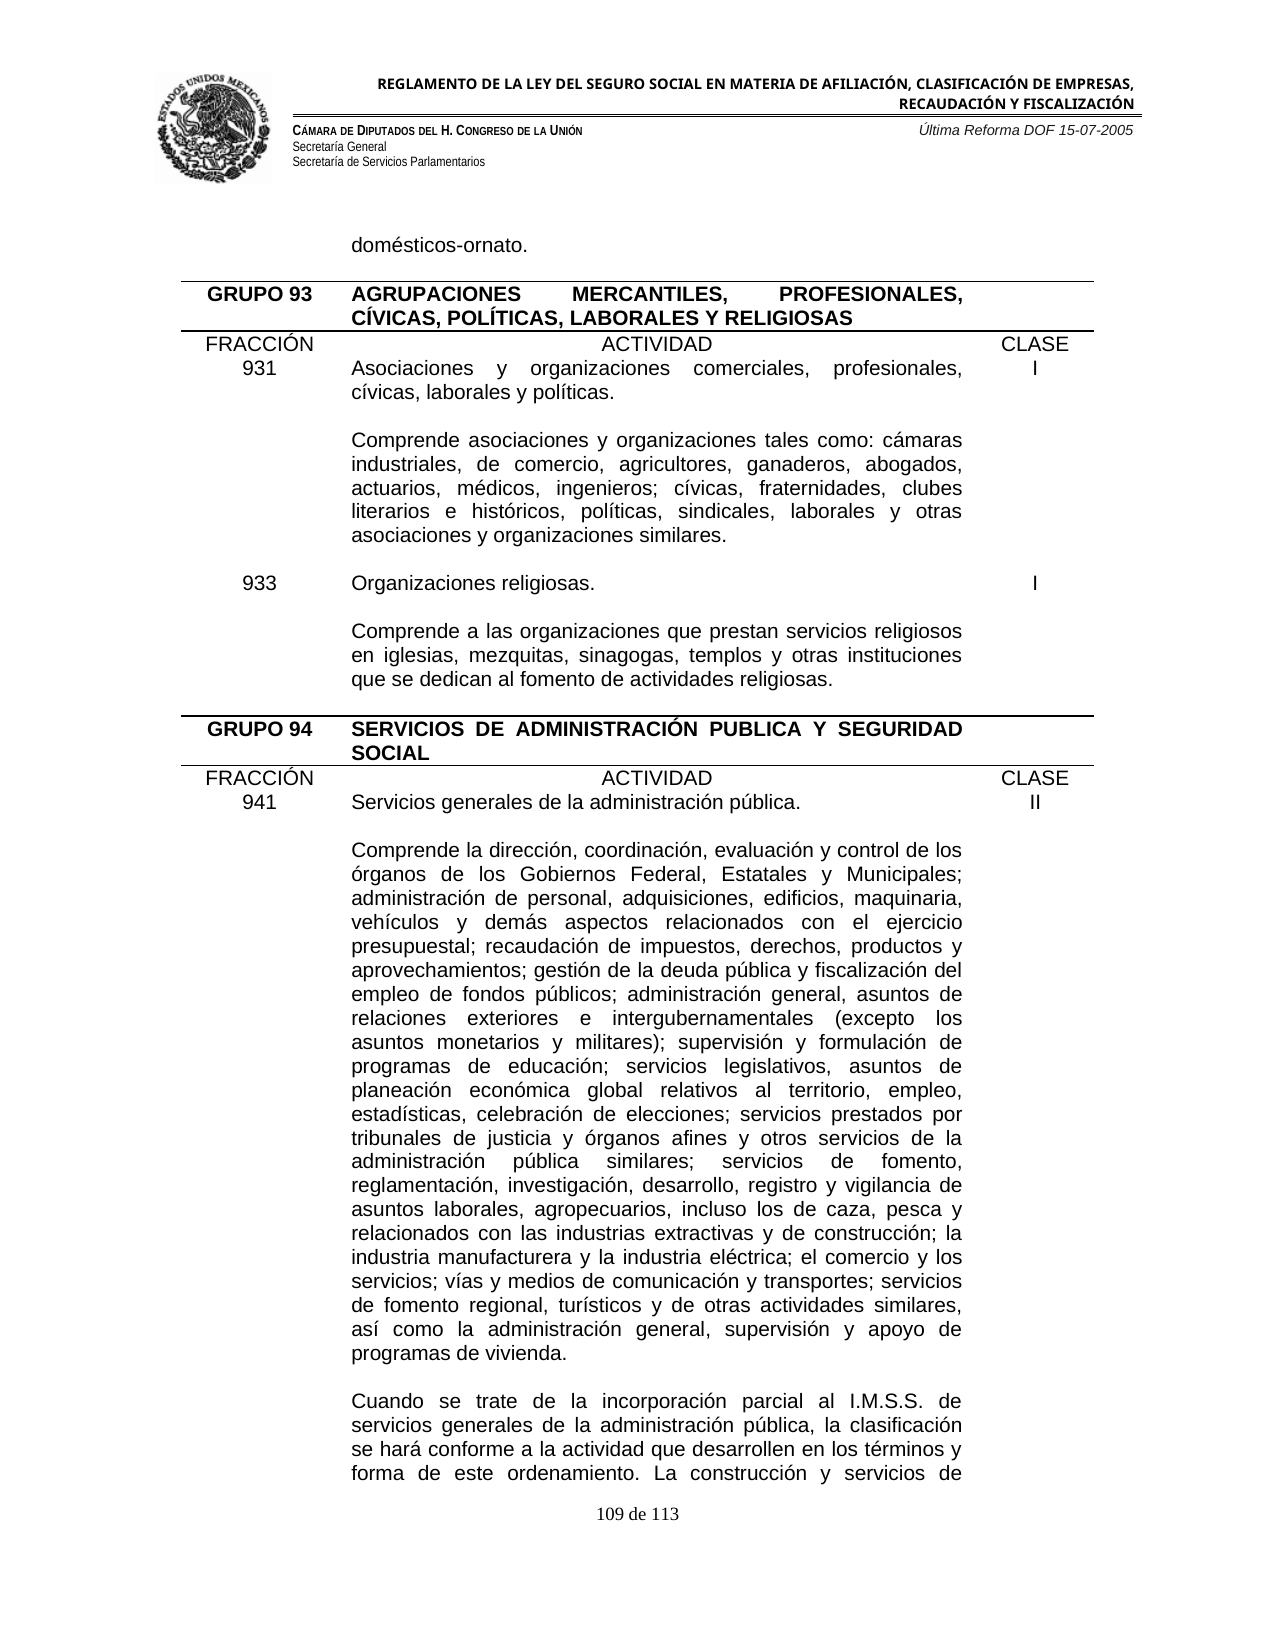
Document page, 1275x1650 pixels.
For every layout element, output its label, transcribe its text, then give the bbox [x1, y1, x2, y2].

table_cell [181, 233, 338, 281]
table_cell FRACCIÓN [181, 332, 338, 356]
table_cell CLASE [976, 766, 1094, 790]
table_cell Cuando se trate de la incorporación parcial al I.M.S.S. de servicios generales de la administración pública, la clasificación se hará conforme a la actividad que desarrollen en los términos y forma de este ordenamiento. La construcción y servicios de [338, 1389, 976, 1485]
table_cell Comprende la dirección, coordinación, evaluación y control de los órganos de los Gobiernos Federal, Estatales y Municipales; administración de personal, adquisiciones, edificios, maquinaria, vehículos y demás aspectos relacionados con el ejercicio presupuestal; recaudación de impuestos, derechos, productos y aprovechamientos; gestión de la deuda pública y fiscalización del empleo de fondos públicos; administración general, asuntos de relaciones exteriores e intergubernamentales (excepto los asuntos monetarios y militares); supervisión y formulación de programas de educación; servicios legislativos, asuntos de planeación económica global relativos al territorio, empleo, estadísticas, celebración de elecciones; servicios prestados por tribunales de justicia y órganos afines y otros servicios de la administración pública similares; servicios de fomento, reglamentación, investigación, desarrollo, registro y vigilancia de asuntos laborales, agropecuarios, incluso los de caza, pesca y relacionados con las industrias extractivas y de construcción; la industria manufacturera y la industria eléctrica; el comercio y los servicios; vías y medios de comunicación y transportes; servicios de fomento regional, turísticos y de otras actividades similares, así como la administración general, supervisión y apoyo de programas de vivienda. [338, 838, 976, 1389]
table_cell [976, 838, 1094, 1389]
table_cell [976, 282, 1094, 330]
table_cell [181, 1389, 338, 1485]
table_cell I [976, 356, 1094, 571]
table_cell Organizaciones religiosas. Comprende a las organizaciones que prestan servicios religiosos en iglesias, mezquitas, sinagogas, templos y otras instituciones que se dedican al fomento de actividades religiosas. [338, 571, 976, 715]
table_cell 931 [181, 356, 338, 571]
table_cell 933 [181, 571, 338, 715]
table_cell Asociaciones y organizaciones comerciales, profesionales, cívicas, laborales y políticas. Comprende asociaciones y organizaciones tales como: cámaras industriales, de comercio, agricultores, ganaderos, abogados, actuarios, médicos, ingenieros; cívicas, fraternidades, clubes literarios e históricos, políticas, sindicales, laborales y otras asociaciones y organizaciones similares. [338, 356, 976, 571]
table_cell [181, 838, 338, 1389]
table_cell ACTIVIDAD [338, 766, 976, 790]
table_cell Servicios generales de la administración pública. [338, 790, 976, 838]
table_cell CLASE [976, 332, 1094, 356]
table_cell AGRUPACIONES MERCANTILES, PROFESIONALES, CÍVICAS, POLÍTICAS, LABORALES Y RELIGIOSAS [338, 282, 976, 330]
table_cell domésticos-ornato. [338, 233, 976, 281]
table_cell [976, 233, 1094, 281]
table_cell 941 [181, 790, 338, 838]
table_cell ACTIVIDAD [338, 332, 976, 356]
table_cell SERVICIOS DE ADMINISTRACIÓN PUBLICA Y SEGURIDAD SOCIAL [338, 717, 976, 764]
table_cell FRACCIÓN [181, 766, 338, 790]
table_cell II [976, 790, 1094, 838]
table_cell GRUPO 93 [181, 282, 338, 330]
table_cell GRUPO 94 [181, 717, 338, 764]
table_cell I [976, 571, 1094, 715]
table_cell [976, 717, 1094, 764]
table_cell [976, 1389, 1094, 1485]
